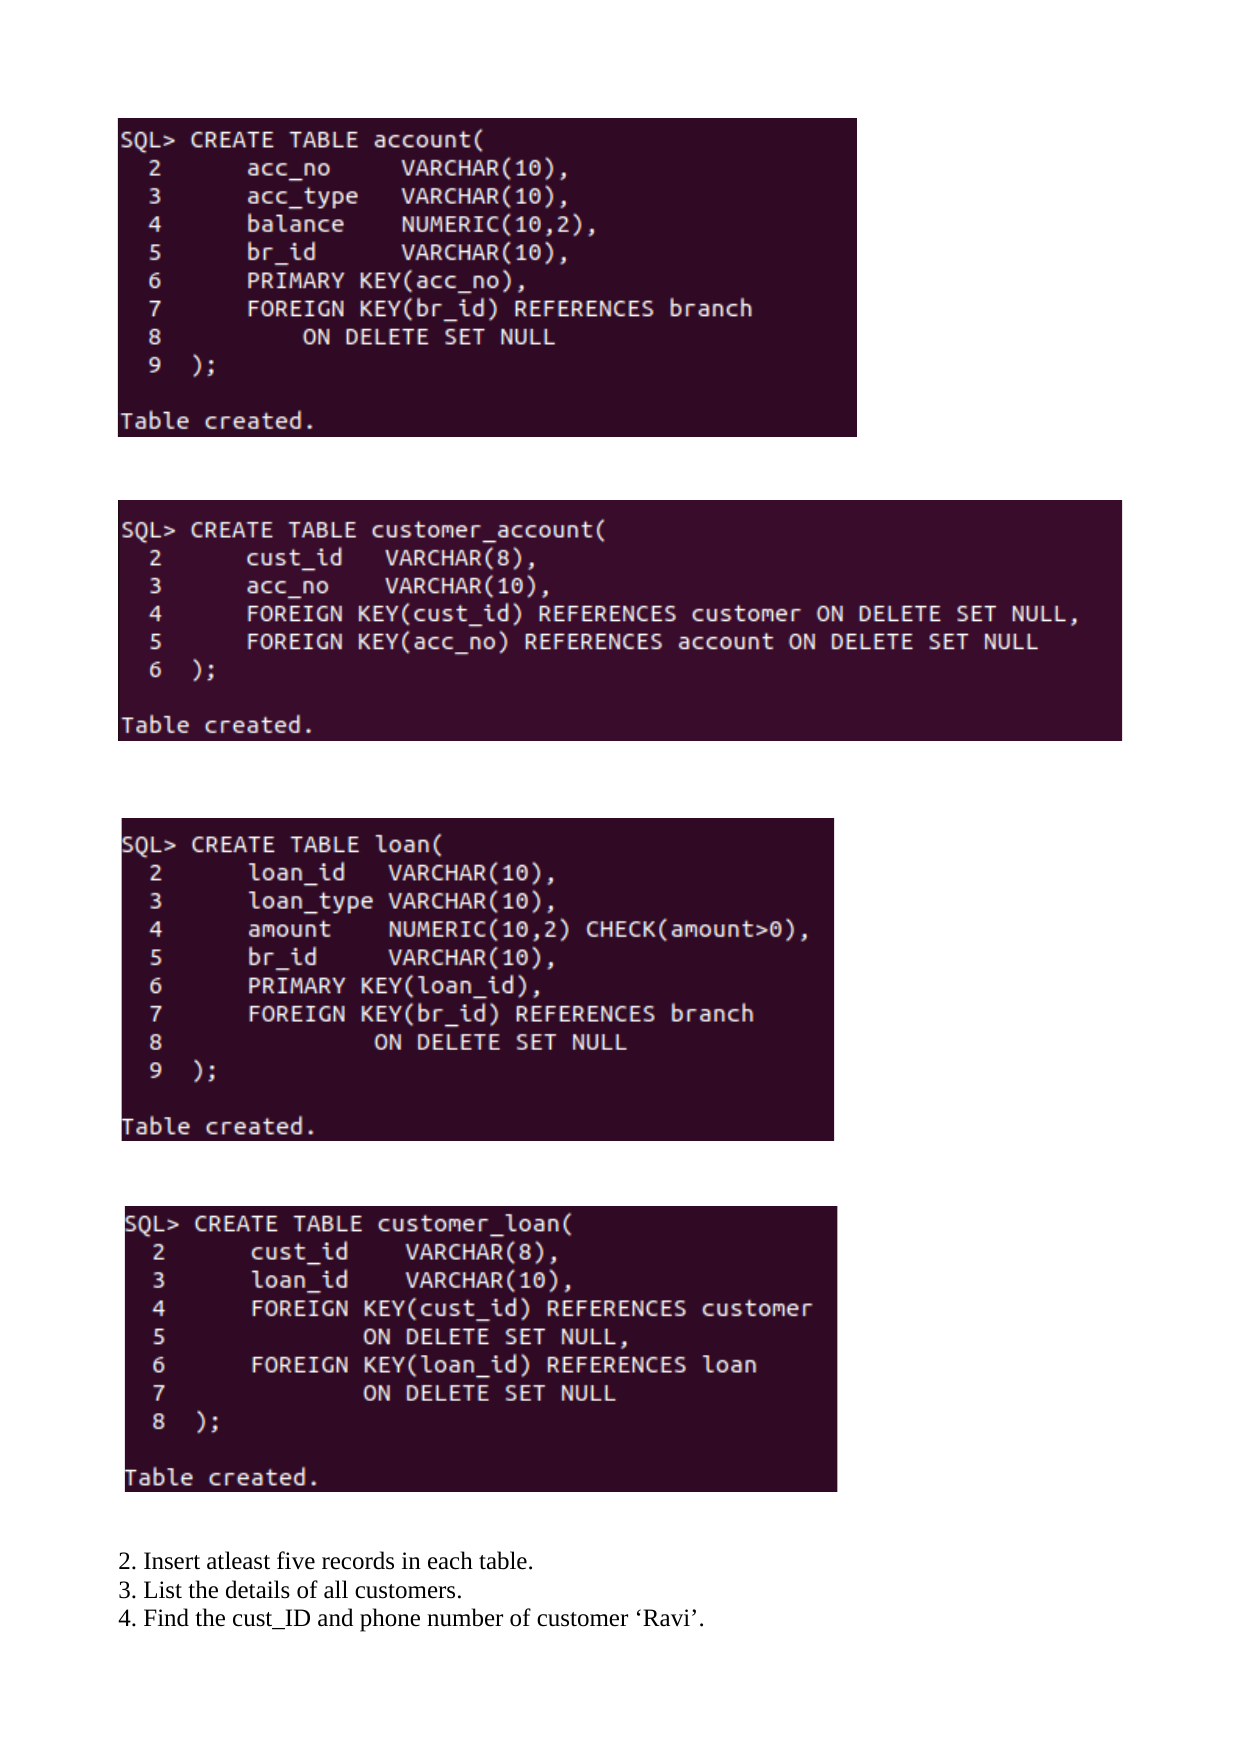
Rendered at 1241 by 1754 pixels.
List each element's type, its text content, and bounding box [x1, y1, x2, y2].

picture [117, 118, 857, 437]
text 3. List the details of all customers. [118, 1575, 1122, 1603]
text 2. Insert atleast five records in each table. [118, 1546, 1122, 1575]
text 4. Find the cust_ID and phone number of customer ‘Ravi’. [118, 1603, 1122, 1632]
picture [121, 818, 835, 1141]
picture [124, 1206, 838, 1492]
picture [118, 500, 1123, 741]
